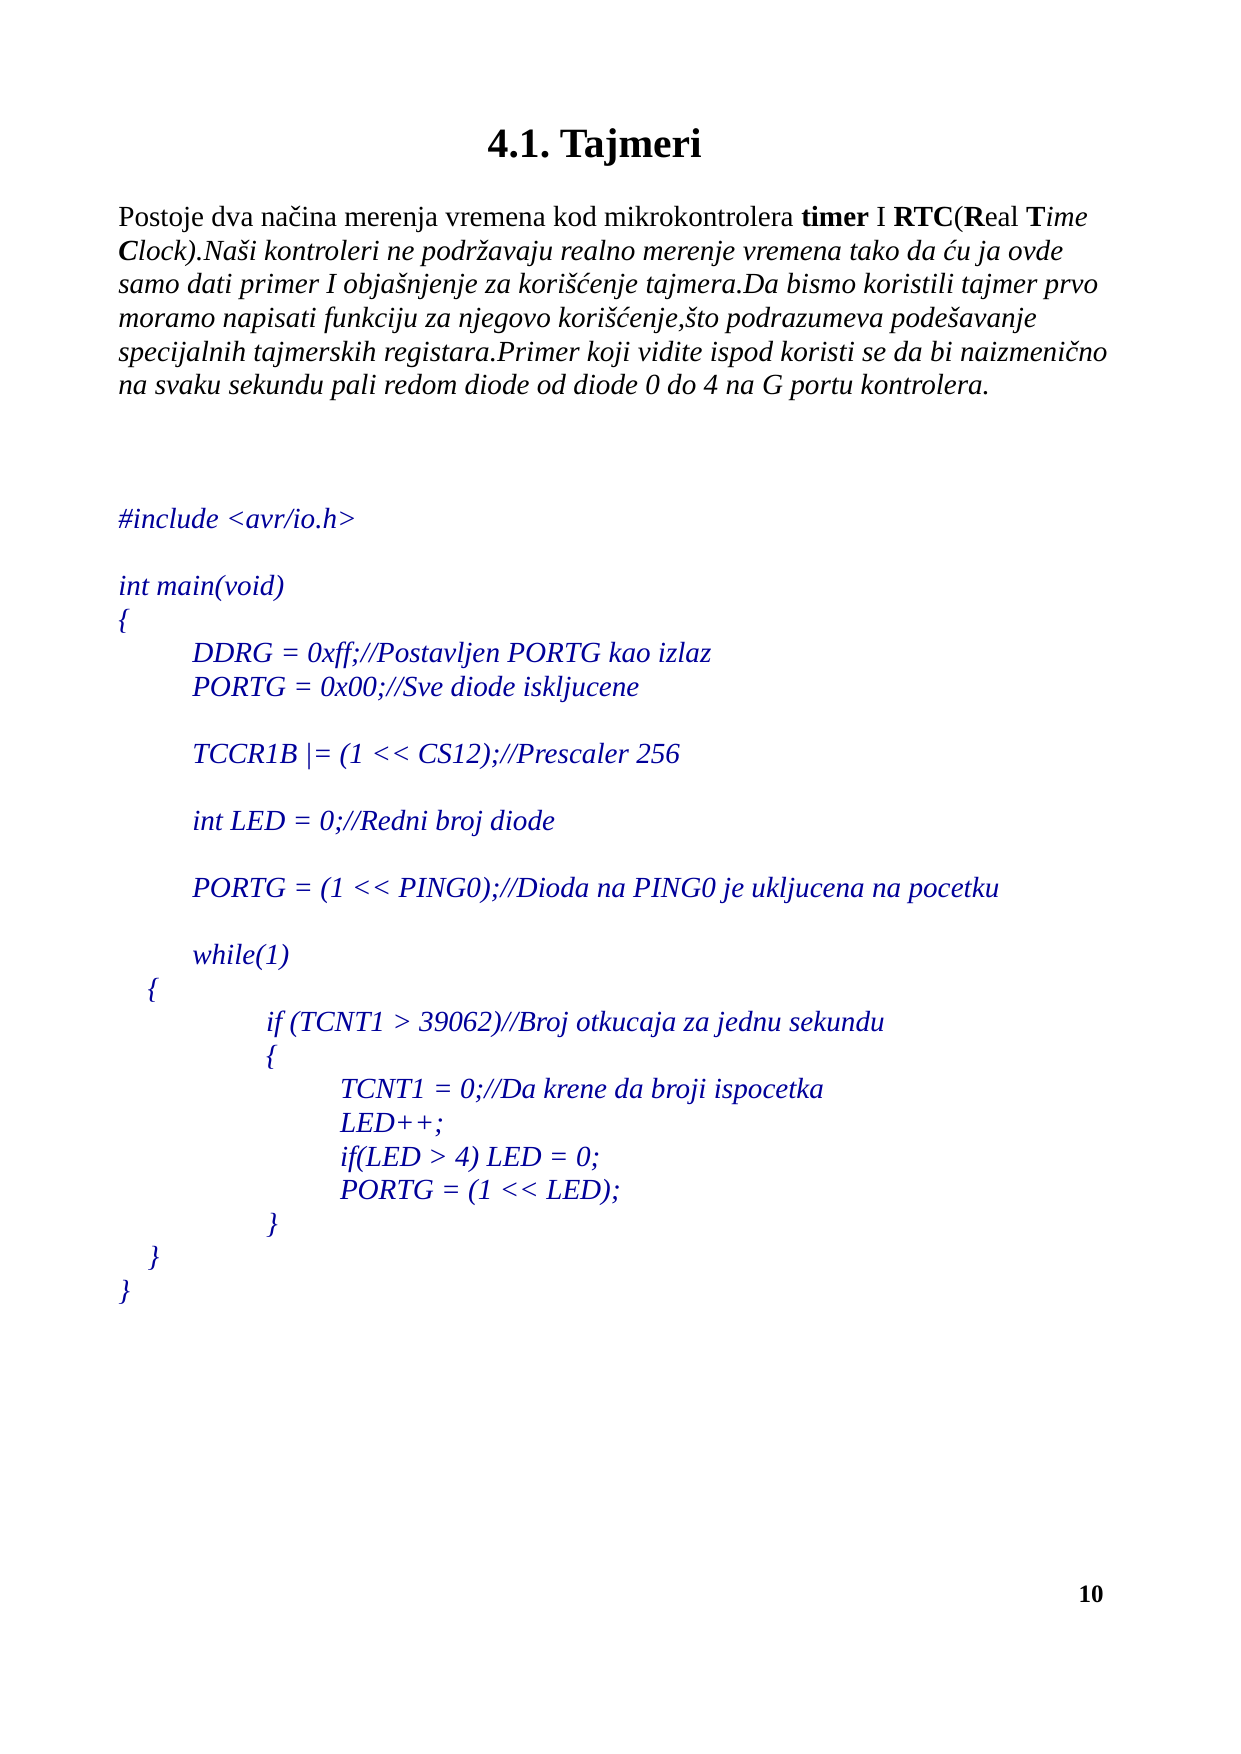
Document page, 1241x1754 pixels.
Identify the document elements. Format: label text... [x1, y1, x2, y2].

text { [118, 1038, 1122, 1072]
text Postoje dva načina merenja vremena kod mikrokontrolera timer I RTC(Real Time Clock).Naši kontroleri ne podržavaju realno merenje vremena tako da ću ja ovde samo dati primer I objašnjenje za korišćenje tajmera.Da bismo koristili tajmer prvo moramo napisati funkciju za njegovo korišćenje,što podrazumeva podešavanje specijalnih tajmerskih registara.Primer koji vidite ispod koristi se da bi naizmenično na svaku sekundu pali redom diode od diode 0 do 4 na G portu kontrolera. [118, 199, 1122, 401]
text } [118, 1273, 1122, 1306]
text } [118, 1206, 1122, 1239]
text TCCR1B |= (1 << CS12);//Prescaler 256 [118, 736, 1122, 770]
text { [118, 602, 1122, 636]
text PORTG = 0x00;//Sve diode iskljucene [118, 669, 1122, 703]
text if(LED > 4) LED = 0; [118, 1139, 1122, 1172]
text PORTG = (1 << PING0);//Dioda na PING0 je ukljucena na pocetku [118, 870, 1122, 904]
text int LED = 0;//Redni broj diode [118, 803, 1122, 837]
text 10 [118, 1575, 1122, 1608]
text PORTG = (1 << LED); [118, 1172, 1122, 1206]
text if (TCNT1 > 39062)//Broj otkucaja za jednu sekundu [118, 1004, 1122, 1038]
text TCNT1 = 0;//Da krene da broji ispocetka [118, 1072, 1122, 1105]
text { [118, 971, 1122, 1004]
text #include <avr/io.h> [118, 501, 1122, 535]
text while(1) [118, 937, 1122, 971]
text } [118, 1239, 1122, 1273]
text 4.1. Tajmeri [118, 118, 1122, 166]
text DDRG = 0xff;//Postavljen PORTG kao izlaz [118, 636, 1122, 669]
text LED++; [118, 1105, 1122, 1139]
text int main(void) [118, 568, 1122, 602]
